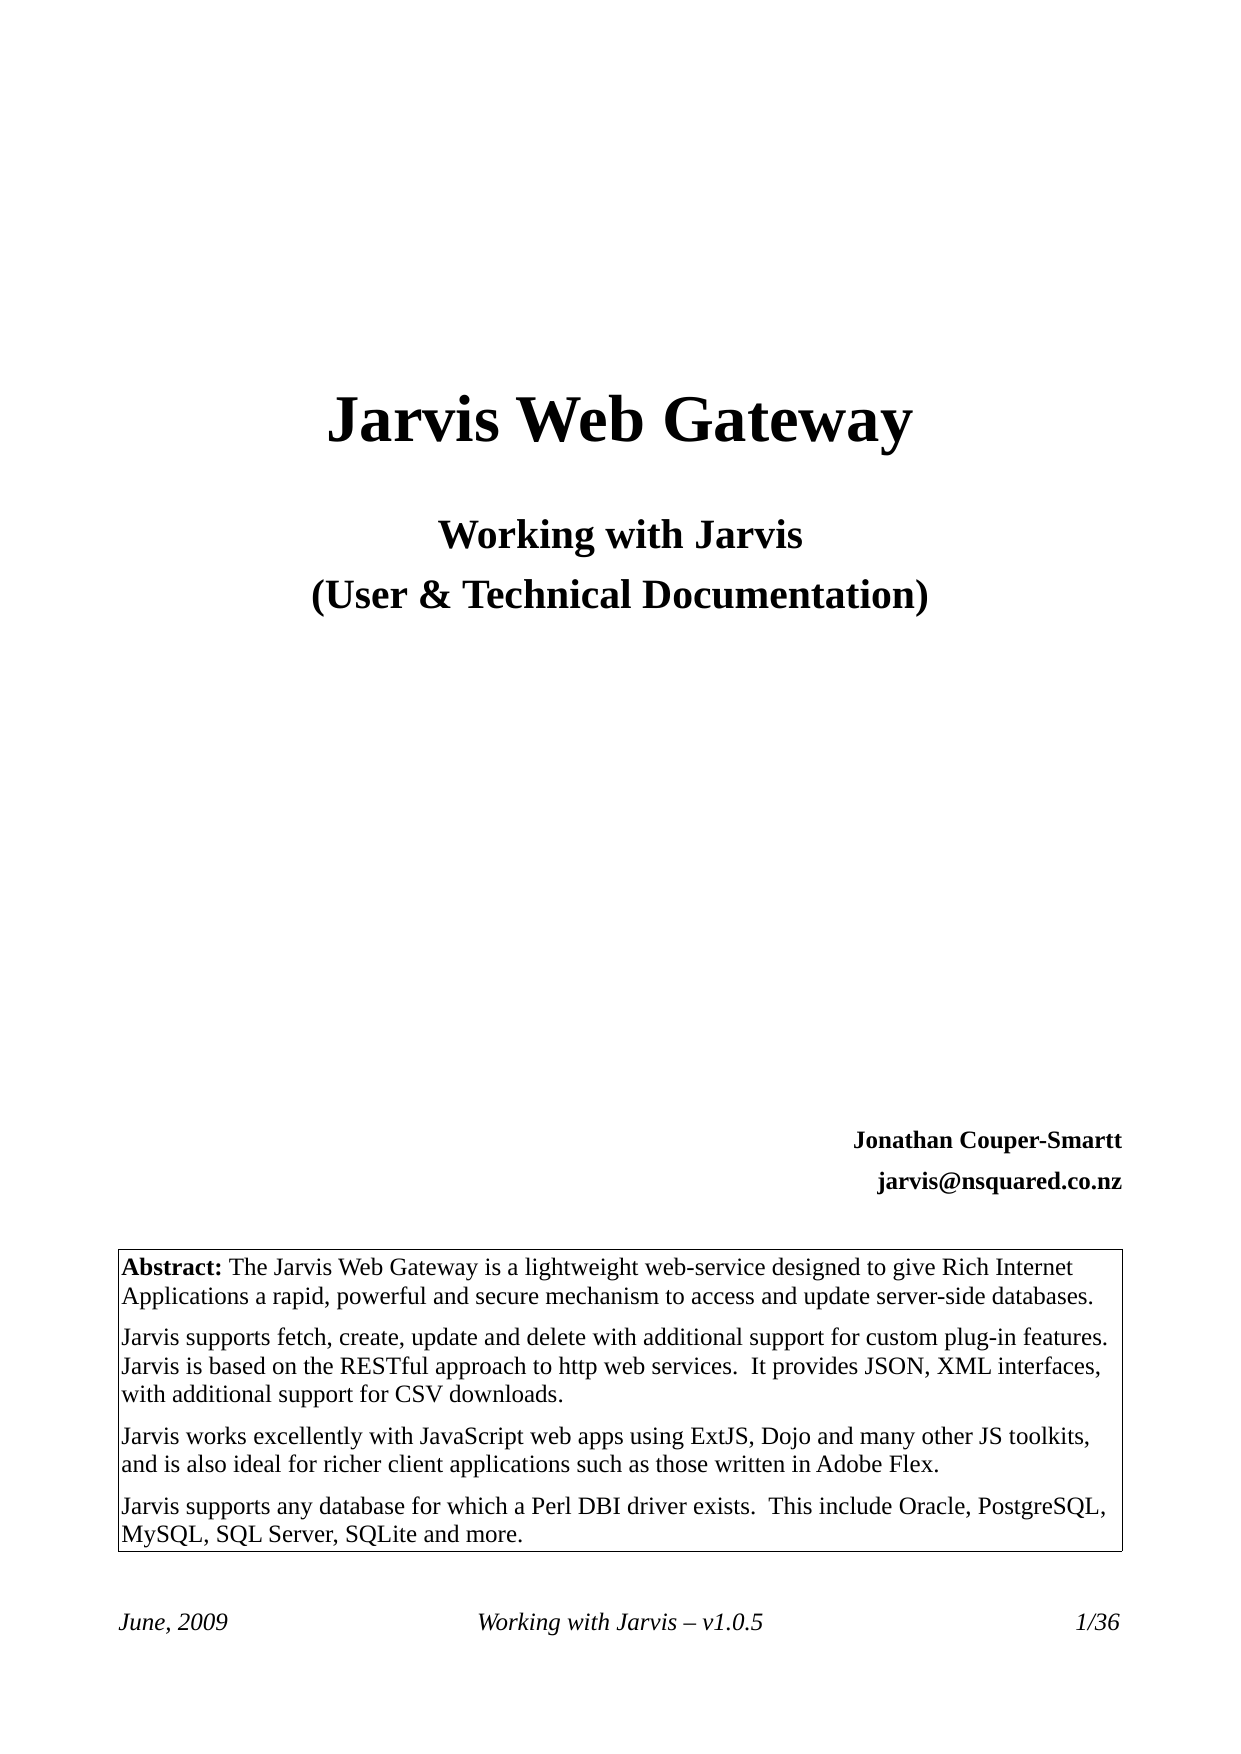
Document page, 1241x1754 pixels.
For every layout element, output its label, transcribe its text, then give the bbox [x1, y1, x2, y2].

text Jarvis supports fetch, create, update and delete with additional support for custom plug-in features. Jarvis is based on the RESTful approach to http web services. It provides JSON, XML interfaces, with additional support for CSV downloads. [119, 1319, 1122, 1408]
text Jarvis supports any database for which a Perl DBI driver exists. This include Oracle, PostgreSQL, MySQL, SQL Server, SQLite and more. [119, 1488, 1122, 1551]
text (User & Technical Documentation) [118, 570, 1122, 618]
text Working with Jarvis [118, 509, 1122, 557]
text Jonathan Couper-Smartt [118, 1125, 1122, 1154]
text Abstract: The Jarvis Web Gateway is a lightweight web-service designed to give Rich Internet Applications a rapid, powerful and secure mechanism to access and update server-side databases. [119, 1250, 1122, 1309]
text Jarvis Web Gateway [118, 379, 1122, 456]
text jarvis@nsquared.co.nz [118, 1166, 1122, 1195]
text Jarvis works excellently with JavaScript web apps using ExtJS, Dojo and many other JS toolkits, and is also ideal for richer client applications such as those written in Adobe Flex. [119, 1418, 1122, 1478]
